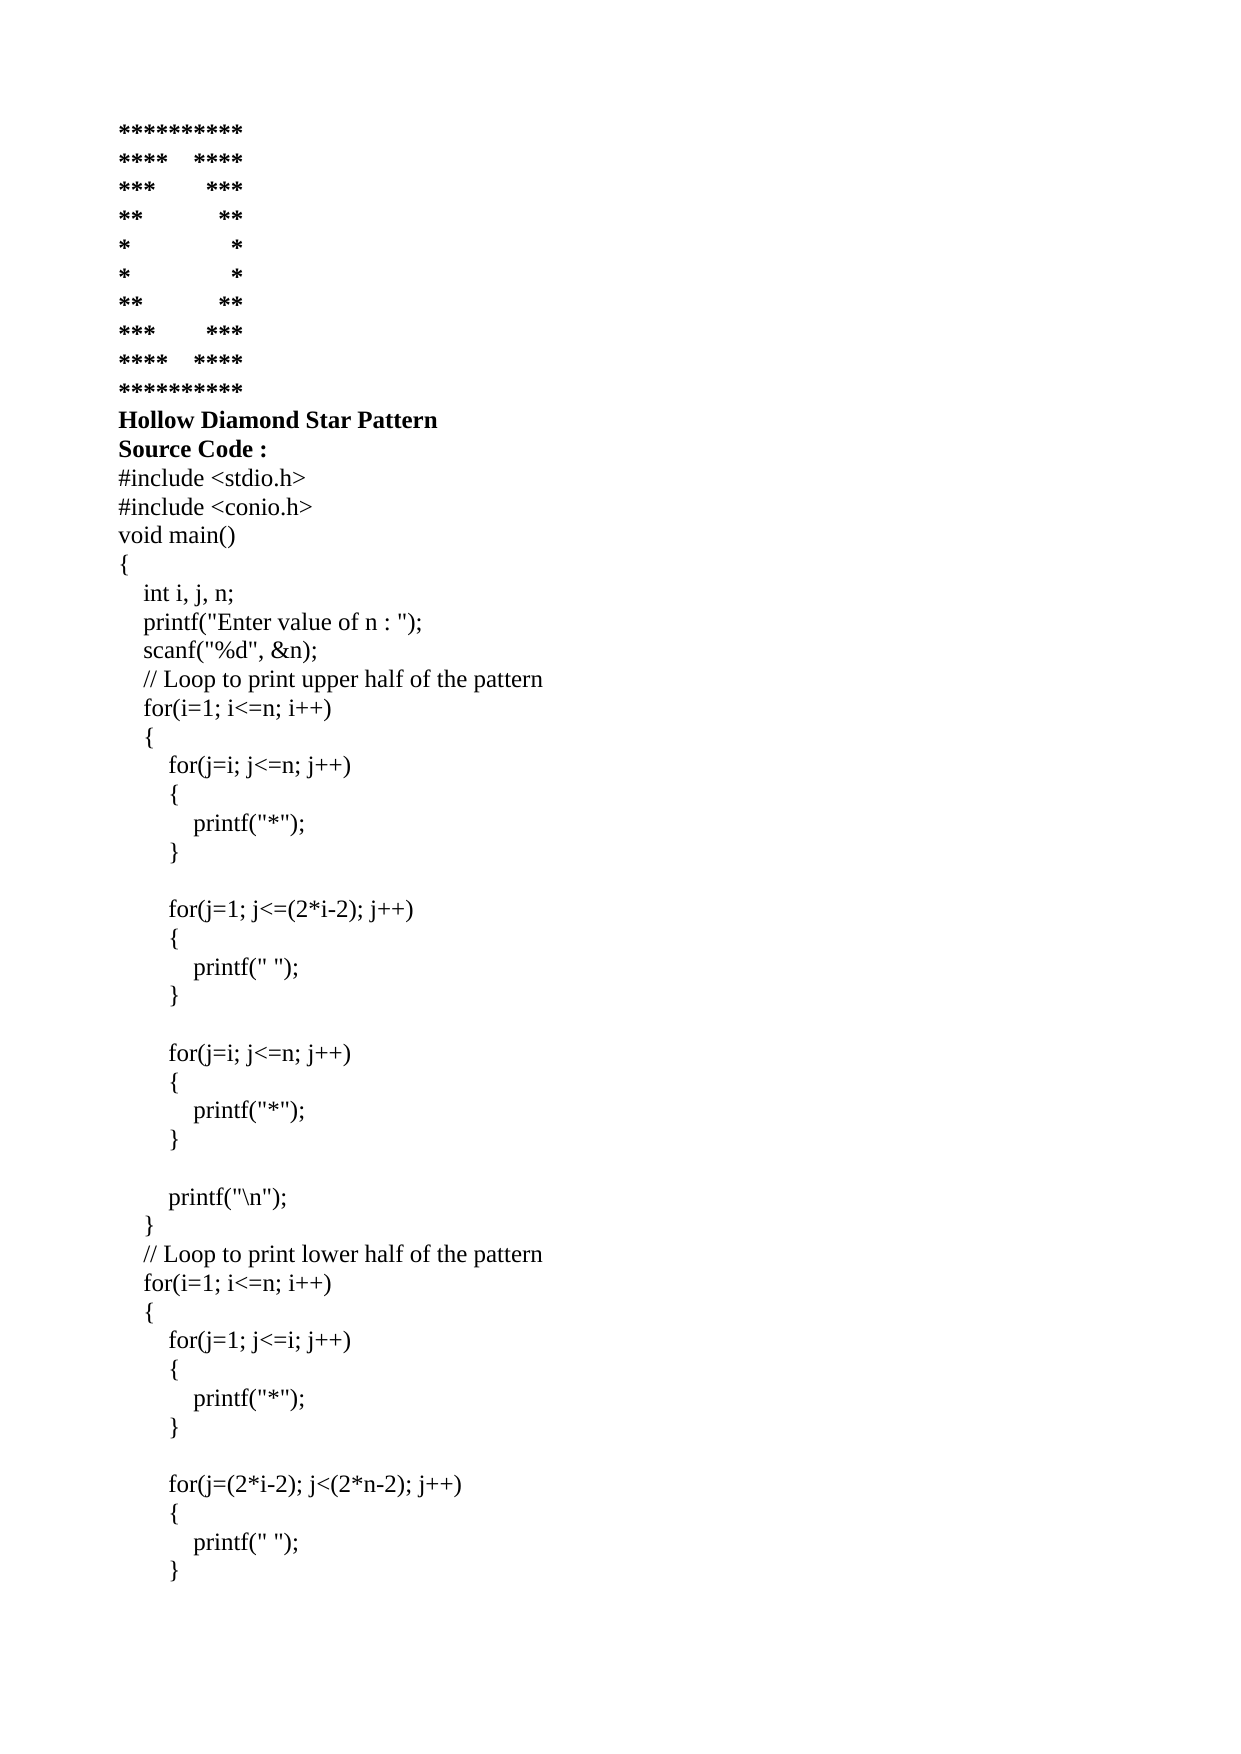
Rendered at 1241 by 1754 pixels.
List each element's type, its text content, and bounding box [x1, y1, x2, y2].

text for(j=i; j<=n; j++) [118, 751, 1122, 779]
text **** **** [118, 147, 1122, 176]
text printf("*"); [118, 1383, 1122, 1412]
text } [118, 837, 1122, 866]
text } [118, 1556, 1122, 1584]
text } [118, 1124, 1122, 1153]
text ** ** [118, 204, 1122, 233]
text { [118, 1498, 1122, 1527]
text printf("*"); [118, 808, 1122, 837]
text printf("*"); [118, 1096, 1122, 1124]
text { [118, 779, 1122, 808]
text * * [118, 233, 1122, 262]
text printf("\n"); [118, 1182, 1122, 1211]
text } [118, 981, 1122, 1009]
text printf(" "); [118, 952, 1122, 981]
text { [118, 722, 1122, 751]
text { [118, 1297, 1122, 1326]
text // Loop to print lower half of the pattern [118, 1239, 1122, 1268]
text for(i=1; i<=n; i++) [118, 1268, 1122, 1297]
text *** *** [118, 176, 1122, 204]
text for(i=1; i<=n; i++) [118, 693, 1122, 722]
text Hollow Diamond Star Pattern [118, 406, 1122, 434]
text ********** [118, 118, 1122, 147]
text #include <stdio.h> [118, 463, 1122, 492]
text *** *** [118, 319, 1122, 348]
text { [118, 923, 1122, 952]
text // Loop to print upper half of the pattern [118, 664, 1122, 693]
text int i, j, n; [118, 578, 1122, 607]
text { [118, 549, 1122, 578]
text void main() [118, 521, 1122, 549]
text } [118, 1412, 1122, 1441]
text for(j=(2*i-2); j<(2*n-2); j++) [118, 1469, 1122, 1498]
text #include <conio.h> [118, 492, 1122, 521]
text for(j=1; j<=i; j++) [118, 1326, 1122, 1354]
text printf("Enter value of n : "); [118, 607, 1122, 636]
text **** **** [118, 348, 1122, 377]
text { [118, 1354, 1122, 1383]
text Source Code : [118, 434, 1122, 463]
text ********** [118, 377, 1122, 406]
text } [118, 1211, 1122, 1239]
text ** ** [118, 291, 1122, 319]
text for(j=1; j<=(2*i-2); j++) [118, 894, 1122, 923]
text for(j=i; j<=n; j++) [118, 1038, 1122, 1067]
text scanf("%d", &n); [118, 636, 1122, 664]
text * * [118, 262, 1122, 291]
text printf(" "); [118, 1527, 1122, 1556]
text { [118, 1067, 1122, 1096]
